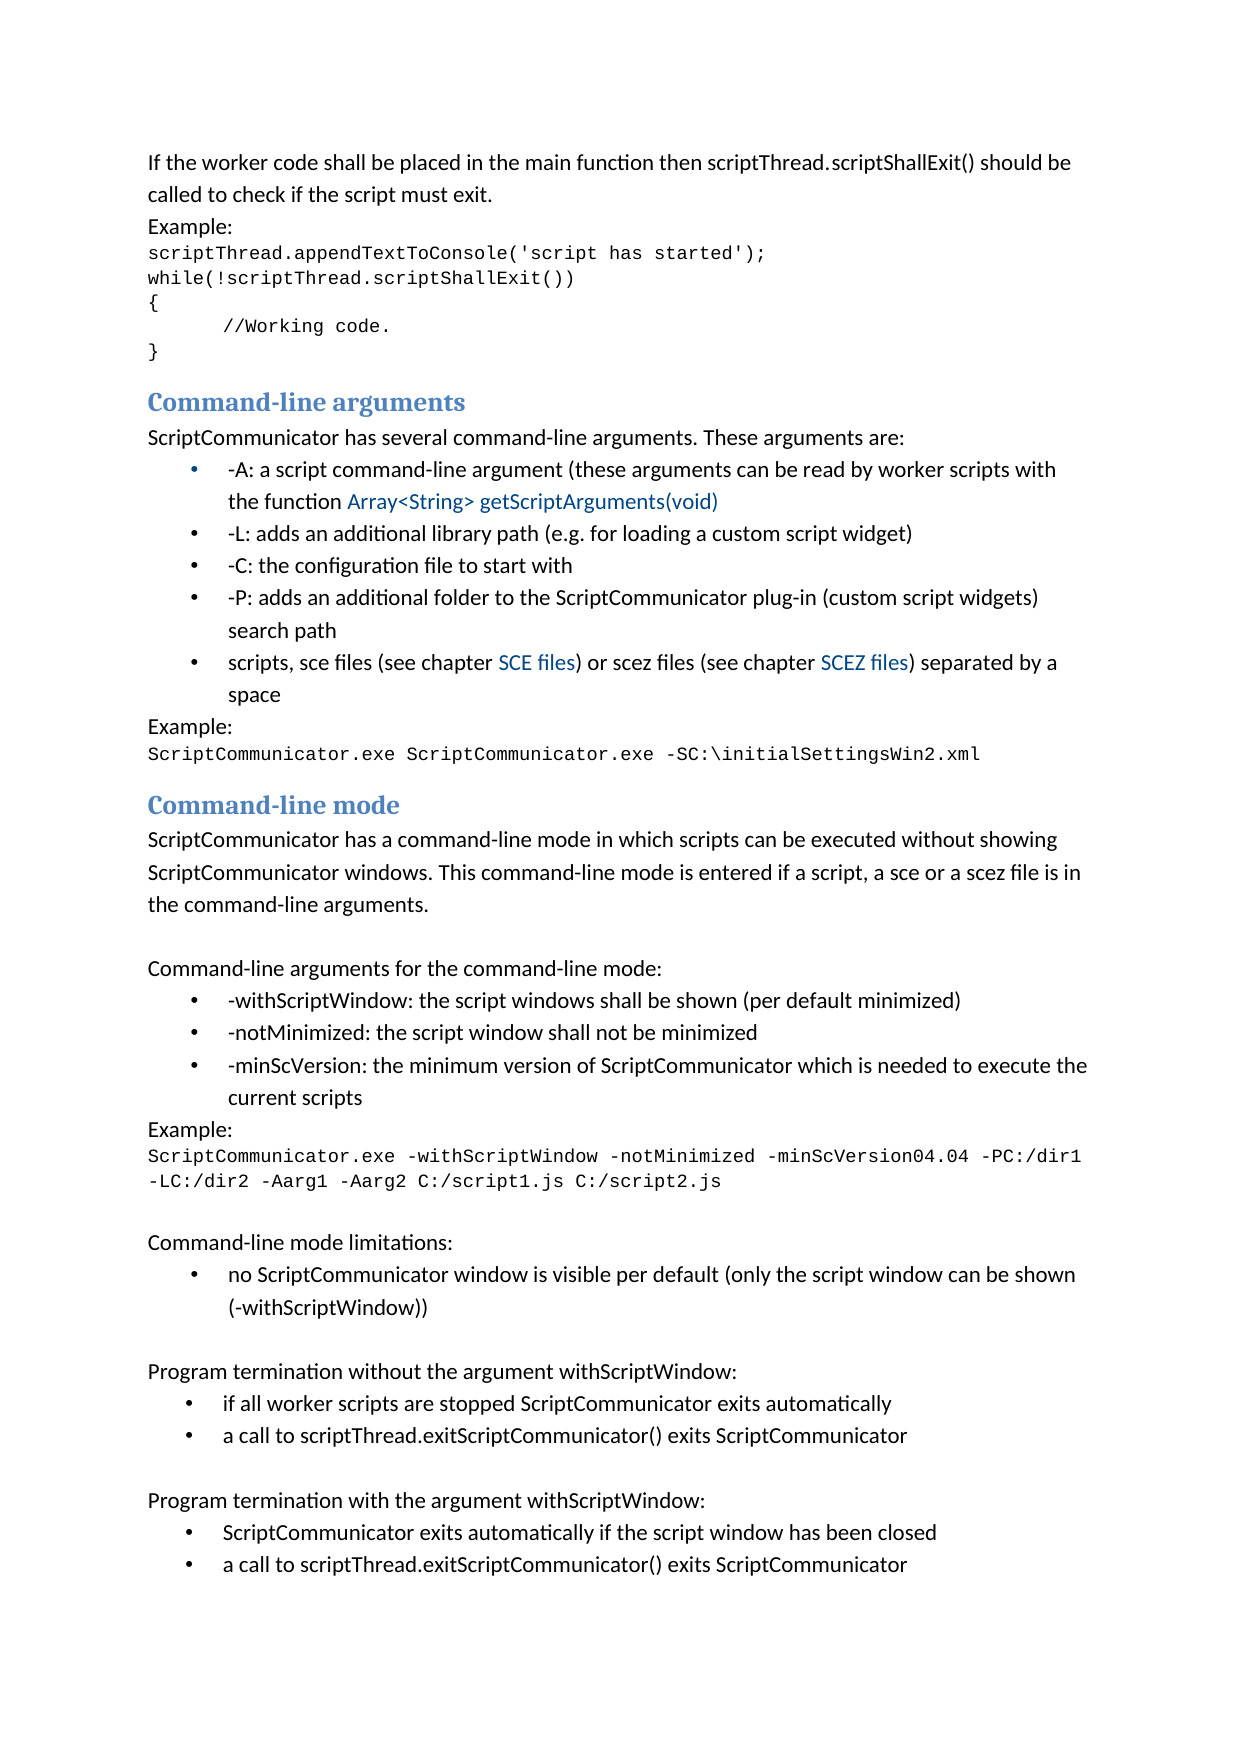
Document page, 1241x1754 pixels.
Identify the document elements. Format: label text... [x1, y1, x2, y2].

text scriptThread.appendTextToConsole('script has started'); [148, 244, 1093, 265]
text ScriptCommunicator has a command-line mode in which scripts can be executed without showing ScriptCommunicator windows. This command-line mode is entered if a script, a sce or a scez file is in the command-line arguments. [148, 825, 1093, 918]
list -A: a script command-line argument (these arguments can be read by worker scripts with the function Array<String> getScriptArguments(void) [190, 455, 1093, 515]
subtitle Command-line mode [148, 790, 1093, 821]
list a call to scriptThread.exitScriptCommunicator() exits ScriptCommunicator [185, 1421, 1093, 1449]
text ScriptCommunicator has several command-line arguments. These arguments are: [148, 423, 1093, 451]
text //Working code. [148, 317, 1093, 338]
text ScriptCommunicator.exe -withScriptWindow -notMinimized -minScVersion04.04 -PC:/dir1 -LC:/dir2 -Aarg1 -Aarg2 C:/script1.js C:/script2.js [148, 1147, 1093, 1193]
subtitle Command-line arguments [148, 387, 1093, 418]
list a call to scriptThread.exitScriptCommunicator() exits ScriptCommunicator [185, 1550, 1093, 1578]
list -P: adds an additional folder to the ScriptCommunicator plug-in (custom script widgets) search path [190, 583, 1093, 644]
list -notMinimized: the script window shall not be minimized [190, 1018, 1093, 1047]
text } [148, 342, 1093, 363]
list scripts, sce files (see chapter SCE files) or scez files (see chapter SCEZ files) separated by a space [190, 648, 1093, 708]
text Program termination without the argument withScriptWindow: [148, 1357, 1093, 1385]
list -minScVersion: the minimum version of ScriptCommunicator which is needed to execute the current scripts [190, 1051, 1093, 1111]
text Program termination with the argument withScriptWindow: [148, 1486, 1093, 1514]
text If the worker code shall be placed in the main function then scriptThread.scriptShallExit() should be called to check if the script must exit. [148, 148, 1093, 208]
list -L: adds an additional library path (e.g. for loading a custom script widget) [190, 519, 1093, 547]
list -withScriptWindow: the script windows shall be shown (per default minimized) [190, 986, 1093, 1014]
text { [148, 293, 1093, 314]
text Command-line arguments for the command-line mode: [148, 954, 1093, 982]
text Example: [148, 212, 1093, 240]
text Example: [148, 712, 1093, 740]
list no ScriptCommunicator window is visible per default (only the script window can be shown (-withScriptWindow)) [190, 1260, 1093, 1321]
text Command-line mode limitations: [148, 1228, 1093, 1256]
list if all worker scripts are stopped ScriptCommunicator exits automatically [185, 1389, 1093, 1417]
text ScriptCommunicator.exe ScriptCommunicator.exe -SC:\initialSettingsWin2.xml [148, 744, 1093, 766]
list ScriptCommunicator exits automatically if the script window has been closed [185, 1518, 1093, 1546]
text Example: [148, 1115, 1093, 1143]
list -C: the configuration file to start with [190, 551, 1093, 579]
text while(!scriptThread.scriptShallExit()) [148, 268, 1093, 290]
